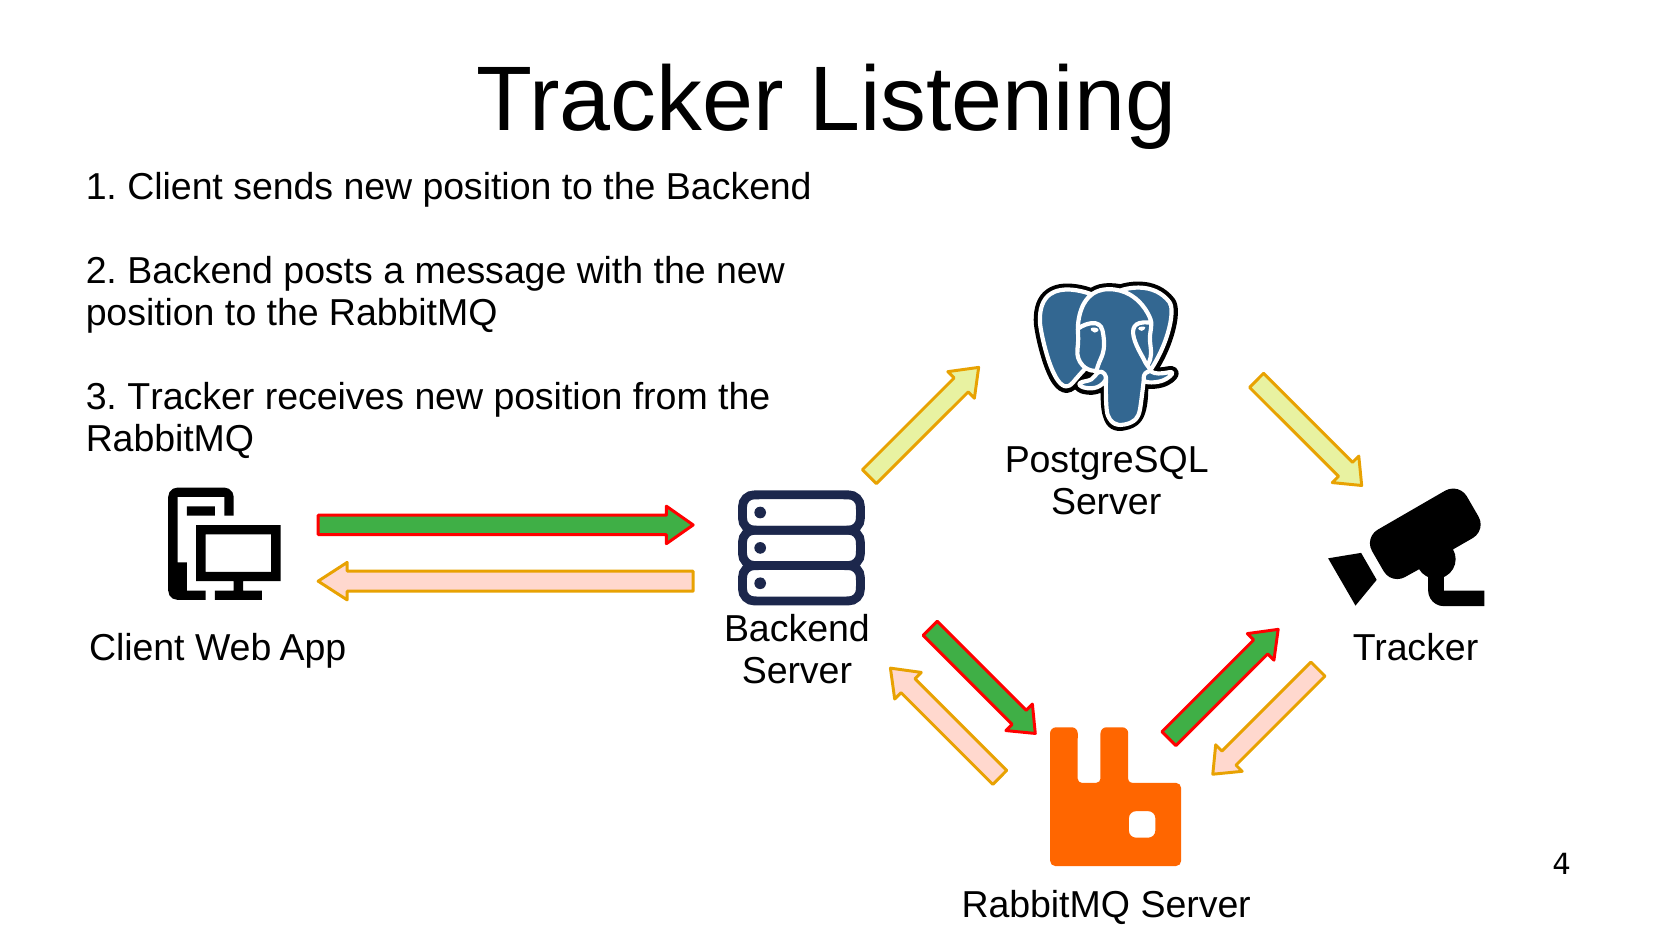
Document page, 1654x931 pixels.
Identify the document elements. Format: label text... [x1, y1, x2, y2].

text_box RabbitMQ Server [937, 876, 1276, 931]
picture [149, 544, 300, 618]
text_box PostgreSQL Server [937, 431, 1276, 531]
text_box [1212, 662, 1326, 775]
text_box [318, 562, 694, 600]
text_box [882, 367, 979, 479]
picture [1050, 727, 1182, 867]
text_box [890, 668, 1007, 785]
text_box Client Web App [74, 618, 375, 694]
text_box [1161, 629, 1279, 746]
text_box [923, 621, 1036, 734]
picture [1031, 281, 1182, 431]
text_box 1. Client sends new position to the Backend 2. Backend posts a message with the new position to the RabbitMQ 3. Tracker receives new position from the RabbitMQ [85, 165, 882, 544]
picture [730, 544, 873, 600]
picture [1312, 449, 1501, 638]
text_box Backend Server [675, 600, 919, 699]
title Tracker Listening [472, 10, 1182, 188]
text_box Tracker [1293, 618, 1538, 694]
text_box [1249, 373, 1362, 486]
